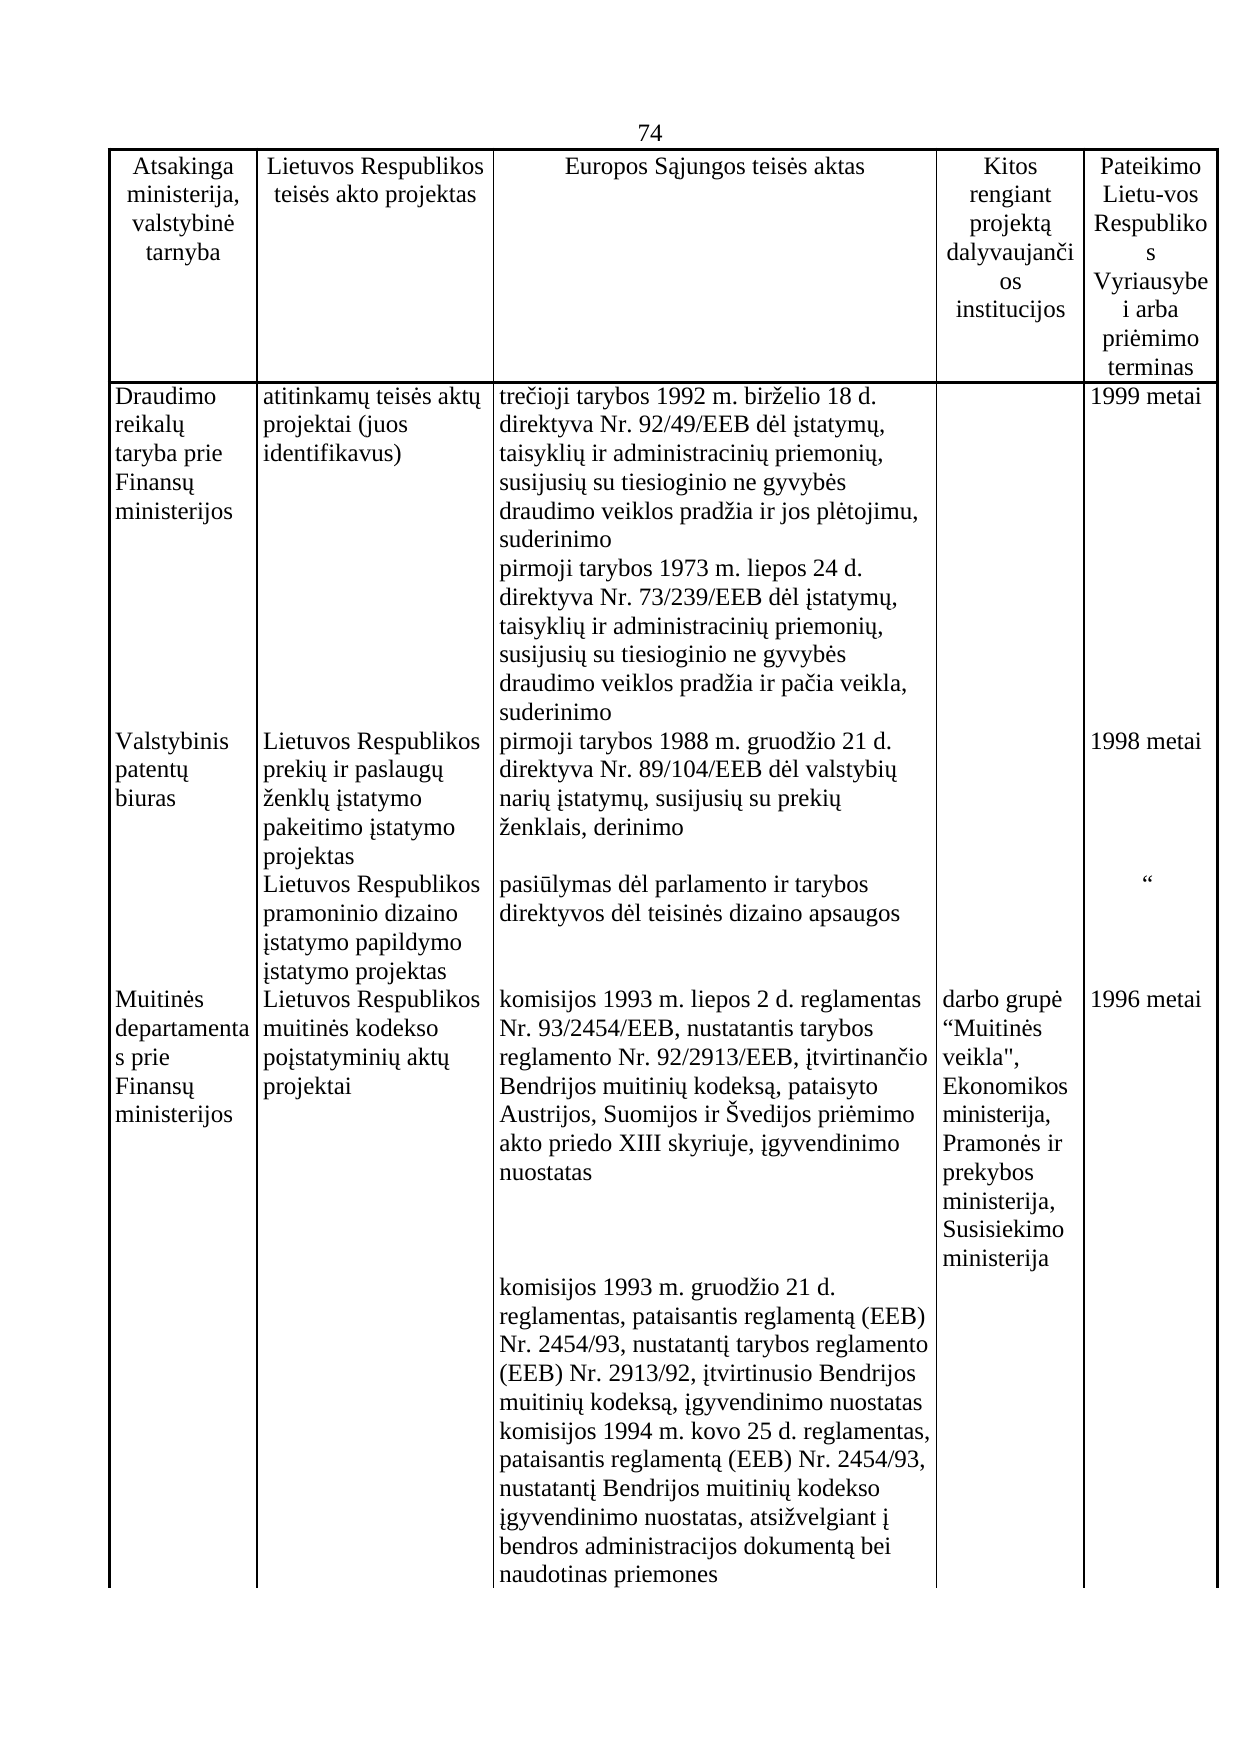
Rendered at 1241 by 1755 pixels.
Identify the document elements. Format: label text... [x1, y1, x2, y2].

table_header Lietuvos Respublikos teisės akto projektas [258, 151, 493, 381]
table_cell pirmoji tarybos 1973 m. liepos 24 d. direktyva Nr. 73/239/EEB dėl įstatymų, taisyklių ir administracinių priemonių, susijusių su tiesioginio ne gyvybės draudimo veiklos pradžia ir pačia veikla, suderinimo [494, 553, 936, 726]
table_cell [1085, 1272, 1216, 1416]
table_cell [937, 726, 1083, 869]
table_cell atitinkamų teisės aktų projektai (juos identifikavus) [258, 384, 493, 553]
table_cell 1996 metai [1085, 985, 1216, 1272]
table_cell [937, 384, 1083, 553]
table_cell Draudimo reikalų taryba prie Finansų ministerijos [111, 384, 256, 553]
table_cell Lietuvos Respublikos prekių ir paslaugų ženklų įstatymo pakeitimo įstatymo projektas [258, 726, 493, 869]
table_cell [1085, 1416, 1216, 1588]
table_cell [1219, 870, 1240, 984]
table_cell [111, 553, 256, 726]
table_cell [937, 1416, 1083, 1588]
table_cell [937, 1272, 1083, 1416]
table_cell [1085, 553, 1216, 726]
table_cell komisijos 1994 m. kovo 25 d. reglamentas, pataisantis reglamentą (EEB) Nr. 2454/93, nustatantį Bendrijos muitinių kodekso įgyvendinimo nuostatas, atsižvelgiant į bendros administracijos dokumentą bei naudotinas priemones [494, 1416, 936, 1588]
table_cell 1999 metai [1085, 384, 1216, 553]
table_cell [1219, 1272, 1240, 1416]
table_header Pateikimo Lietu-vos Respublikos Vyriausybei arba priėmimo terminas [1085, 151, 1216, 381]
table_cell [258, 553, 493, 726]
table_header [1219, 148, 1240, 381]
table_cell pirmoji tarybos 1988 m. gruodžio 21 d. direktyva Nr. 89/104/EEB dėl valstybių narių įstatymų, susijusių su prekių ženklais, derinimo [494, 726, 936, 869]
table_cell 1998 metai [1085, 726, 1216, 869]
table_cell [1219, 1416, 1240, 1588]
table_header Europos Sąjungos teisės aktas [494, 151, 936, 381]
table_cell pasiūlymas dėl parlamento ir tarybos direktyvos dėl teisinės dizaino apsaugos [494, 870, 936, 984]
table_cell Muitinės departamentas prie Finansų ministerijos [111, 985, 256, 1272]
table_header Kitos rengiant projektą dalyvaujančios institucijos [937, 151, 1083, 381]
table_cell trečioji tarybos 1992 m. birželio 18 d. direktyva Nr. 92/49/EEB dėl įstatymų, taisyklių ir administracinių priemonių, susijusių su tiesioginio ne gyvybės draudimo veiklos pradžia ir jos plėtojimu, suderinimo [494, 384, 936, 553]
table_cell “ [1085, 870, 1216, 984]
table_cell [111, 870, 256, 984]
table_cell komisijos 1993 m. gruodžio 21 d. reglamentas, pataisantis reglamentą (EEB) Nr. 2454/93, nustatantį tarybos reglamento (EEB) Nr. 2913/92, įtvirtinusio Bendrijos muitinių kodeksą, įgyvendinimo nuostatas [494, 1272, 936, 1416]
table_cell komisijos 1993 m. liepos 2 d. reglamentas Nr. 93/2454/EEB, nustatantis tarybos reglamento Nr. 92/2913/EEB, įtvirtinančio Bendrijos muitinių kodeksą, pataisyto Austrijos, Suomijos ir Švedijos priėmimo akto priedo XIII skyriuje, įgyvendinimo nuostatas [494, 985, 936, 1272]
table_cell darbo grupė “Muitinės veikla", Ekonomikos ministerija, Pramonės ir prekybos ministerija, Susisiekimo ministerija [937, 985, 1083, 1272]
table_cell [1219, 381, 1240, 553]
table_cell [258, 1272, 493, 1416]
table_header Atsakinga ministerija, valstybinė tarnyba [111, 151, 256, 381]
table_cell [937, 870, 1083, 984]
table_cell [1219, 726, 1240, 869]
table_cell [1219, 985, 1240, 1272]
table_cell Valstybinis patentų biuras [111, 726, 256, 869]
table_cell [111, 1416, 256, 1588]
table_cell [111, 1272, 256, 1416]
table_cell [1219, 553, 1240, 726]
table_cell Lietuvos Respublikos pramoninio dizaino įstatymo papildymo įstatymo projektas [258, 870, 493, 984]
table_cell Lietuvos Respublikos muitinės kodekso poįstatyminių aktų projektai [258, 985, 493, 1272]
table_cell [937, 553, 1083, 726]
table_cell [258, 1416, 493, 1588]
